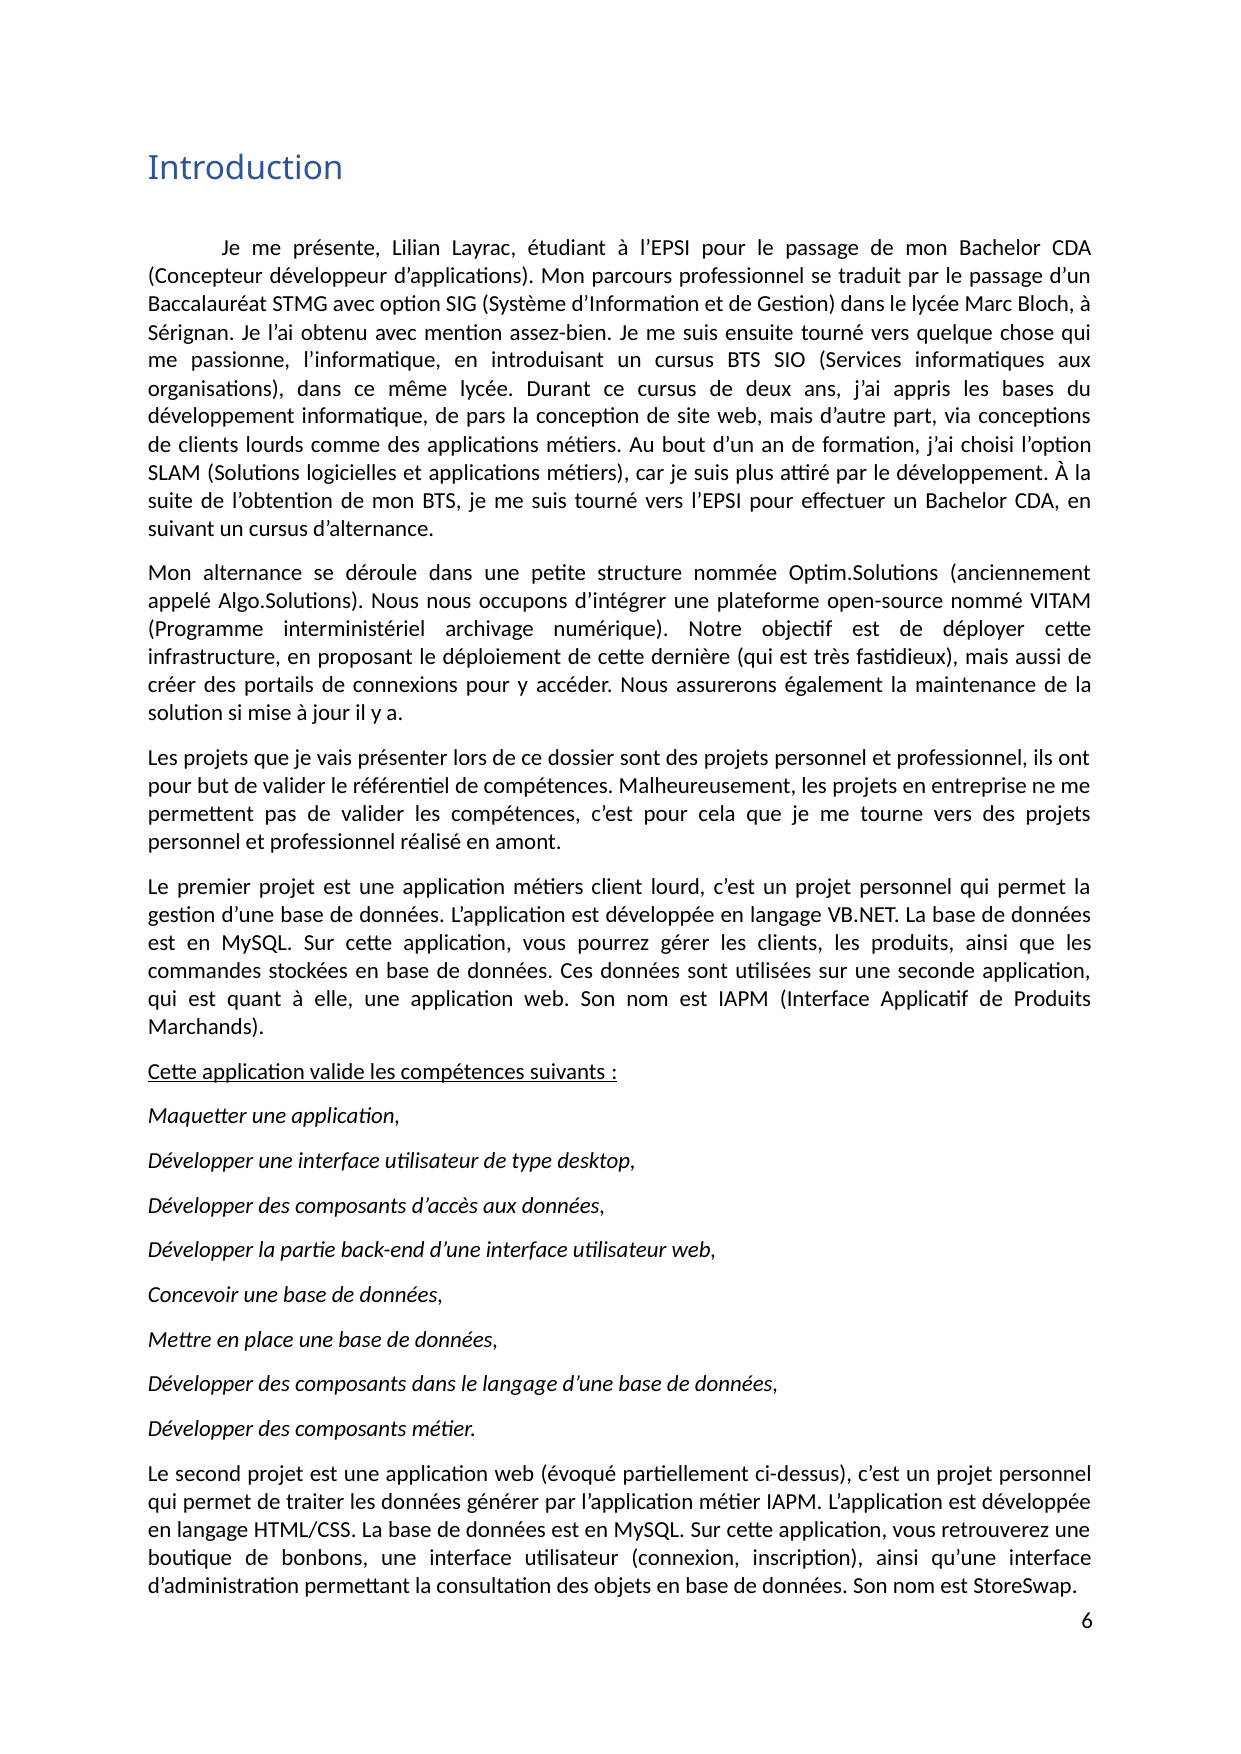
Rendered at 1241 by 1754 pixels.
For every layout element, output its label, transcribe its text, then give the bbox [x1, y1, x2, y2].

text Développer des composants dans le langage d’une base de données, [148, 1369, 1093, 1398]
text Mettre en place une base de données, [148, 1325, 1093, 1353]
text Maquetter une application, [148, 1101, 1093, 1129]
text Développer des composants d’accès aux données, [148, 1191, 1093, 1219]
text Le premier projet est une application métiers client lourd, c’est un projet personnel qui permet la gestion d’une base de données. L’application est développée en langage VB.NET. La base de données est en MySQL. Sur cette application, vous pourrez gérer les clients, les produits, ainsi que les commandes stockées en base de données. Ces données sont utilisées sur une seconde application, qui est quant à elle, une application web. Son nom est IAPM (Interface Applicatif de Produits Marchands). [148, 872, 1093, 1040]
text Concevoir une base de données, [148, 1280, 1093, 1308]
text Les projets que je vais présenter lors de ce dossier sont des projets personnel et professionnel, ils ont pour but de valider le référentiel de compétences. Malheureusement, les projets en entreprise ne me permettent pas de valider les compétences, c’est pour cela que je me tourne vers des projets personnel et professionnel réalisé en amont. [148, 743, 1093, 855]
text Je me présente, Lilian Layrac, étudiant à l’EPSI pour le passage de mon Bachelor CDA (Concepteur développeur d’applications). Mon parcours professionnel se traduit par le passage d’un Baccalauréat STMG avec option SIG (Système d’Information et de Gestion) dans le lycée Marc Bloch, à Sérignan. Je l’ai obtenu avec mention assez-bien. Je me suis ensuite tourné vers quelque chose qui me passionne, l’informatique, en introduisant un cursus BTS SIO (Services informatiques aux organisations), dans ce même lycée. Durant ce cursus de deux ans, j’ai appris les bases du développement informatique, de pars la conception de site web, mais d’autre part, via conceptions de clients lourds comme des applications métiers. Au bout d’un an de formation, j’ai choisi l’option SLAM (Solutions logicielles et applications métiers), car je suis plus attiré par le développement. À la suite de l’obtention de mon BTS, je me suis tourné vers l’EPSI pour effectuer un Bachelor CDA, en suivant un cursus d’alternance. [148, 233, 1093, 542]
text Cette application valide les compétences suivants : [148, 1057, 1093, 1085]
text Le second projet est une application web (évoqué partiellement ci-dessus), c’est un projet personnel qui permet de traiter les données générer par l’application métier IAPM. L’application est développée en langage HTML/CSS. La base de données est en MySQL. Sur cette application, vous retrouverez une boutique de bonbons, une interface utilisateur (connexion, inscription), ainsi qu’une interface d’administration permettant la consultation des objets en base de données. Son nom est StoreSwap. [148, 1459, 1093, 1599]
text Développer la partie back-end d’une interface utilisateur web, [148, 1236, 1093, 1263]
subtitle Introduction [148, 143, 1093, 189]
text Développer une interface utilisateur de type desktop, [148, 1146, 1093, 1174]
text Mon alternance se déroule dans une petite structure nommée Optim.Solutions (anciennement appelé Algo.Solutions). Nous nous occupons d’intégrer une plateforme open-source nommé VITAM (Programme interministériel archivage numérique). Notre objectif est de déployer cette infrastructure, en proposant le déploiement de cette dernière (qui est très fastidieux), mais aussi de créer des portails de connexions pour y accéder. Nous assurerons également la maintenance de la solution si mise à jour il y a. [148, 558, 1093, 727]
text Développer des composants métier. [148, 1414, 1093, 1442]
